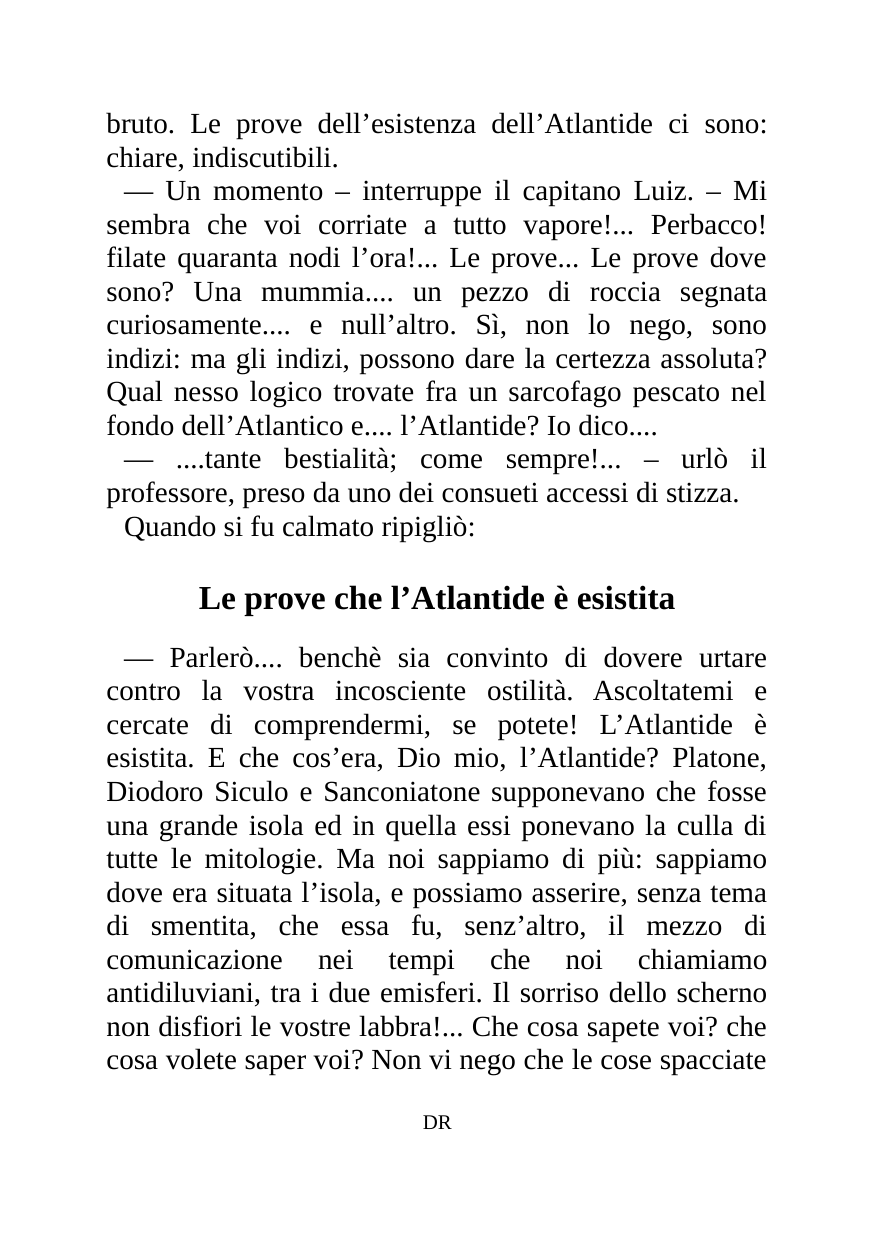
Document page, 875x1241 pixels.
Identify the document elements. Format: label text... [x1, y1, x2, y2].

text — Un momento – interruppe il capitano Luiz. – Mi sembra che voi corriate a tutto vapore!... Perbacco! filate quaranta nodi l’ora!... Le prove... Le prove dove sono? Una mummia.... un pezzo di roccia segnata curiosamente.... e null’altro. Sì, non lo nego, sono indizi: ma gli indizi, possono dare la certezza assoluta? Qual nesso logico trovate fra un sarcofago pescato nel fondo dell’Atlantico e.... l’Atlantide? Io dico.... [106, 173, 768, 442]
subtitle Le prove che l’Atlantide è esistita [106, 578, 768, 616]
text Quando si fu calmato ripigliò: [106, 509, 768, 542]
text — ....tante bestialità; come sempre!... – urlò il professore, preso da uno dei consueti accessi di stizza. [106, 442, 768, 509]
text bruto. Le prove dell’esistenza dell’Atlantide ci sono: chiare, indiscutibili. [106, 106, 768, 173]
text — Parlerò.... benchè sia convinto di dovere urtare contro la vostra incosciente ostilità. Ascoltatemi e cercate di comprendermi, se potete! L’Atlantide è esistita. E che cos’era, Dio mio, l’Atlantide? Platone, Diodoro Siculo e Sanconiatone supponevano che fosse una grande isola ed in quella essi ponevano la culla di tutte le mitologie. Ma noi sappiamo di più: sappiamo dove era situata l’isola, e possiamo asserire, senza tema di smentita, che essa fu, senz’altro, il mezzo di comunicazione nei tempi che noi chiamiamo antidiluviani, tra i due emisferi. Il sorriso dello scherno non disfiori le vostre labbra!... Che cosa sapete voi? che cosa volete saper voi? Non vi nego che le cose spacciate [106, 640, 768, 1076]
